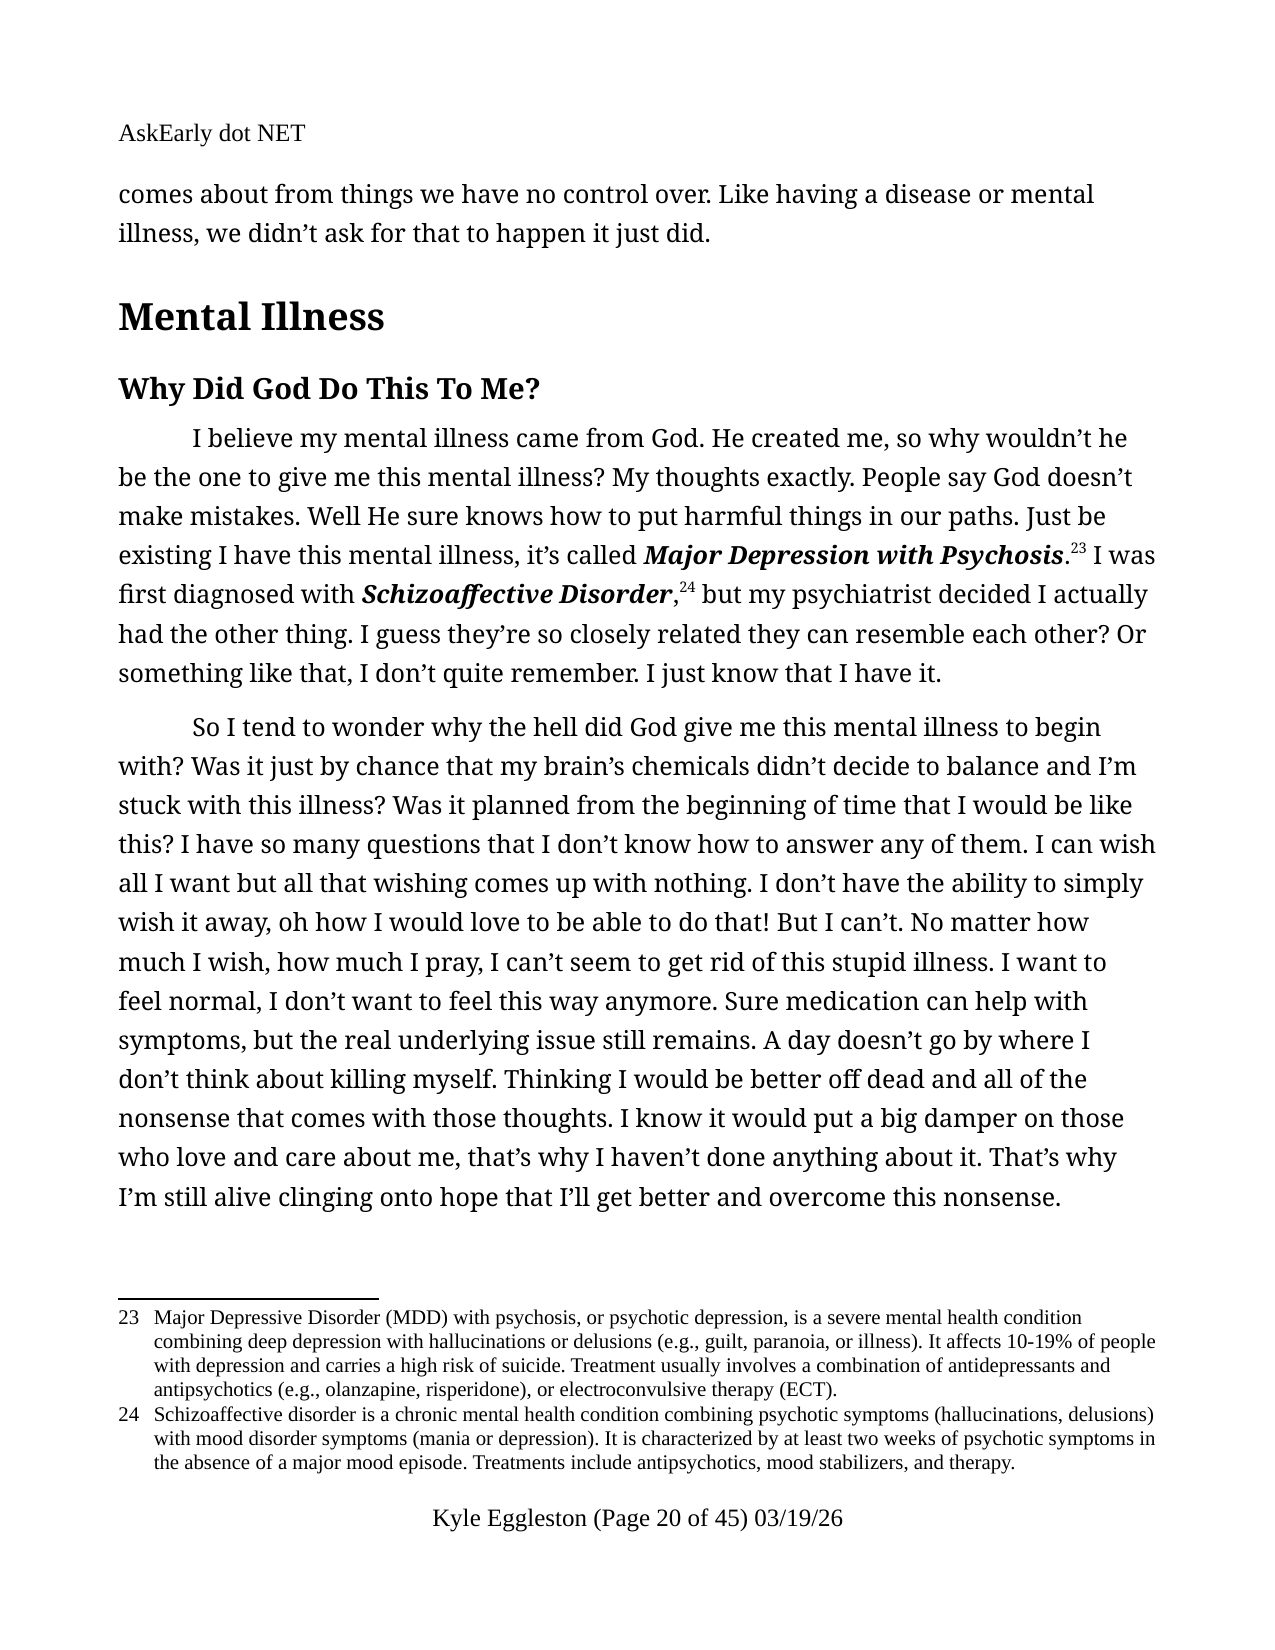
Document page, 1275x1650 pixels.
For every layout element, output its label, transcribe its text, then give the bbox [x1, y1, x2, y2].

text So I tend to wonder why the hell did God give me this mental illness to begin with? Was it just by chance that my brain’s chemicals didn’t decide to balance and I’m stuck with this illness? Was it planned from the beginning of time that I would be like this? I have so many questions that I don’t know how to answer any of them. I can wish all I want but all that wishing comes up with nothing. I don’t have the ability to simply wish it away, oh how I would love to be able to do that! But I can’t. No matter how much I wish, how much I pray, I can’t seem to get rid of this stupid illness. I want to feel normal, I don’t want to feel this way anymore. Sure medication can help with symptoms, but the real underlying issue still remains. A day doesn’t go by where I don’t think about killing myself. Thinking I would be better off dead and all of the nonsense that comes with those thoughts. I know it would put a big damper on those who love and care about me, that’s why I haven’t done anything about it. That’s why I’m still alive clinging onto hope that I’ll get better and overcome this nonsense. [118, 709, 1157, 1213]
subtitle Why Did God Do This To Me? [118, 368, 1157, 408]
text I believe my mental illness came from God. He created me, so why wouldn’t he be the one to give me this mental illness? My thoughts exactly. People say God doesn’t make mistakes. Well He sure knows how to put harmful things in our paths. Just be existing I have this mental illness, it’s called Major Depression with Psychosis. I was first diagnosed with Schizoaffective Disorder, but my psychiatrist decided I actually had the other thing. I guess they’re so closely related they can resemble each other? Or something like that, I don’t quite remember. I just know that I have it. [118, 420, 1157, 689]
text Schizoaffective disorder is a chronic mental health condition combining psychotic symptoms (hallucinations, delusions) with mood disorder symptoms (mania or depression). It is characterized by at least two weeks of psychotic symptoms in the absence of a major mood episode. Treatments include antipsychotics, mood stabilizers, and therapy. [118, 1401, 1157, 1474]
text Major Depressive Disorder (MDD) with psychosis, or psychotic depression, is a severe mental health condition combining deep depression with hallucinations or delusions (e.g., guilt, paranoia, or illness). It affects 10-19% of people with depression and carries a high risk of suicide. Treatment usually involves a combination of antidepressants and antipsychotics (e.g., olanzapine, risperidone), or electroconvulsive therapy (ECT). [118, 1305, 1157, 1401]
text comes about from things we have no control over. Like having a disease or mental illness, we didn’t ask for that to happen it just did. [118, 176, 1157, 249]
subtitle Mental Illness [118, 290, 1157, 341]
